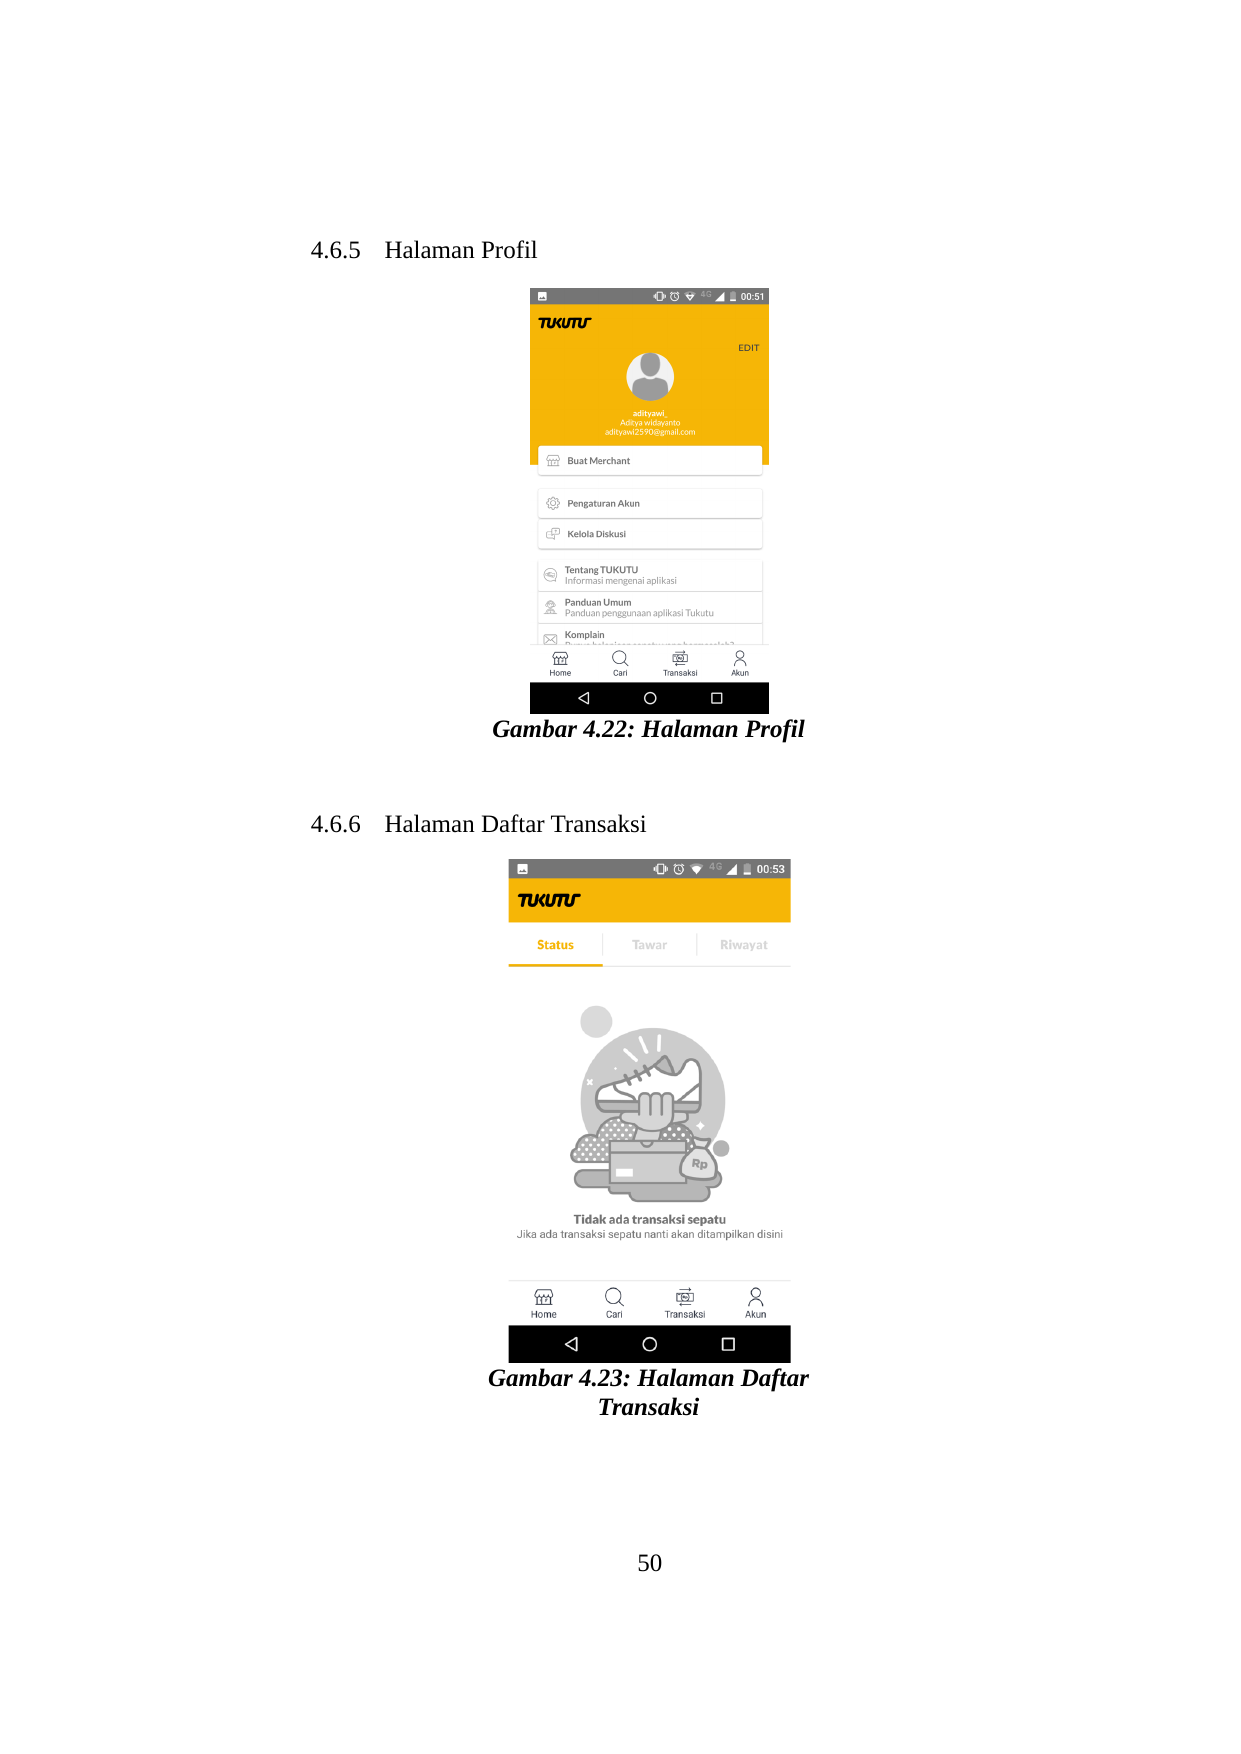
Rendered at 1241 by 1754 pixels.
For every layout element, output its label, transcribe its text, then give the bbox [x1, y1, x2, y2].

picture [508, 859, 791, 1363]
subtitle Halaman Daftar Transaksi [311, 809, 1063, 838]
picture [530, 288, 769, 714]
subtitle Halaman Profil [311, 236, 1063, 264]
text Gambar 4.22: Halaman Profil [483, 714, 816, 742]
text Gambar 4.23: Halaman Daftar Transaksi [483, 1363, 816, 1421]
subtitle [483, 1421, 816, 1437]
subtitle [483, 847, 816, 859]
